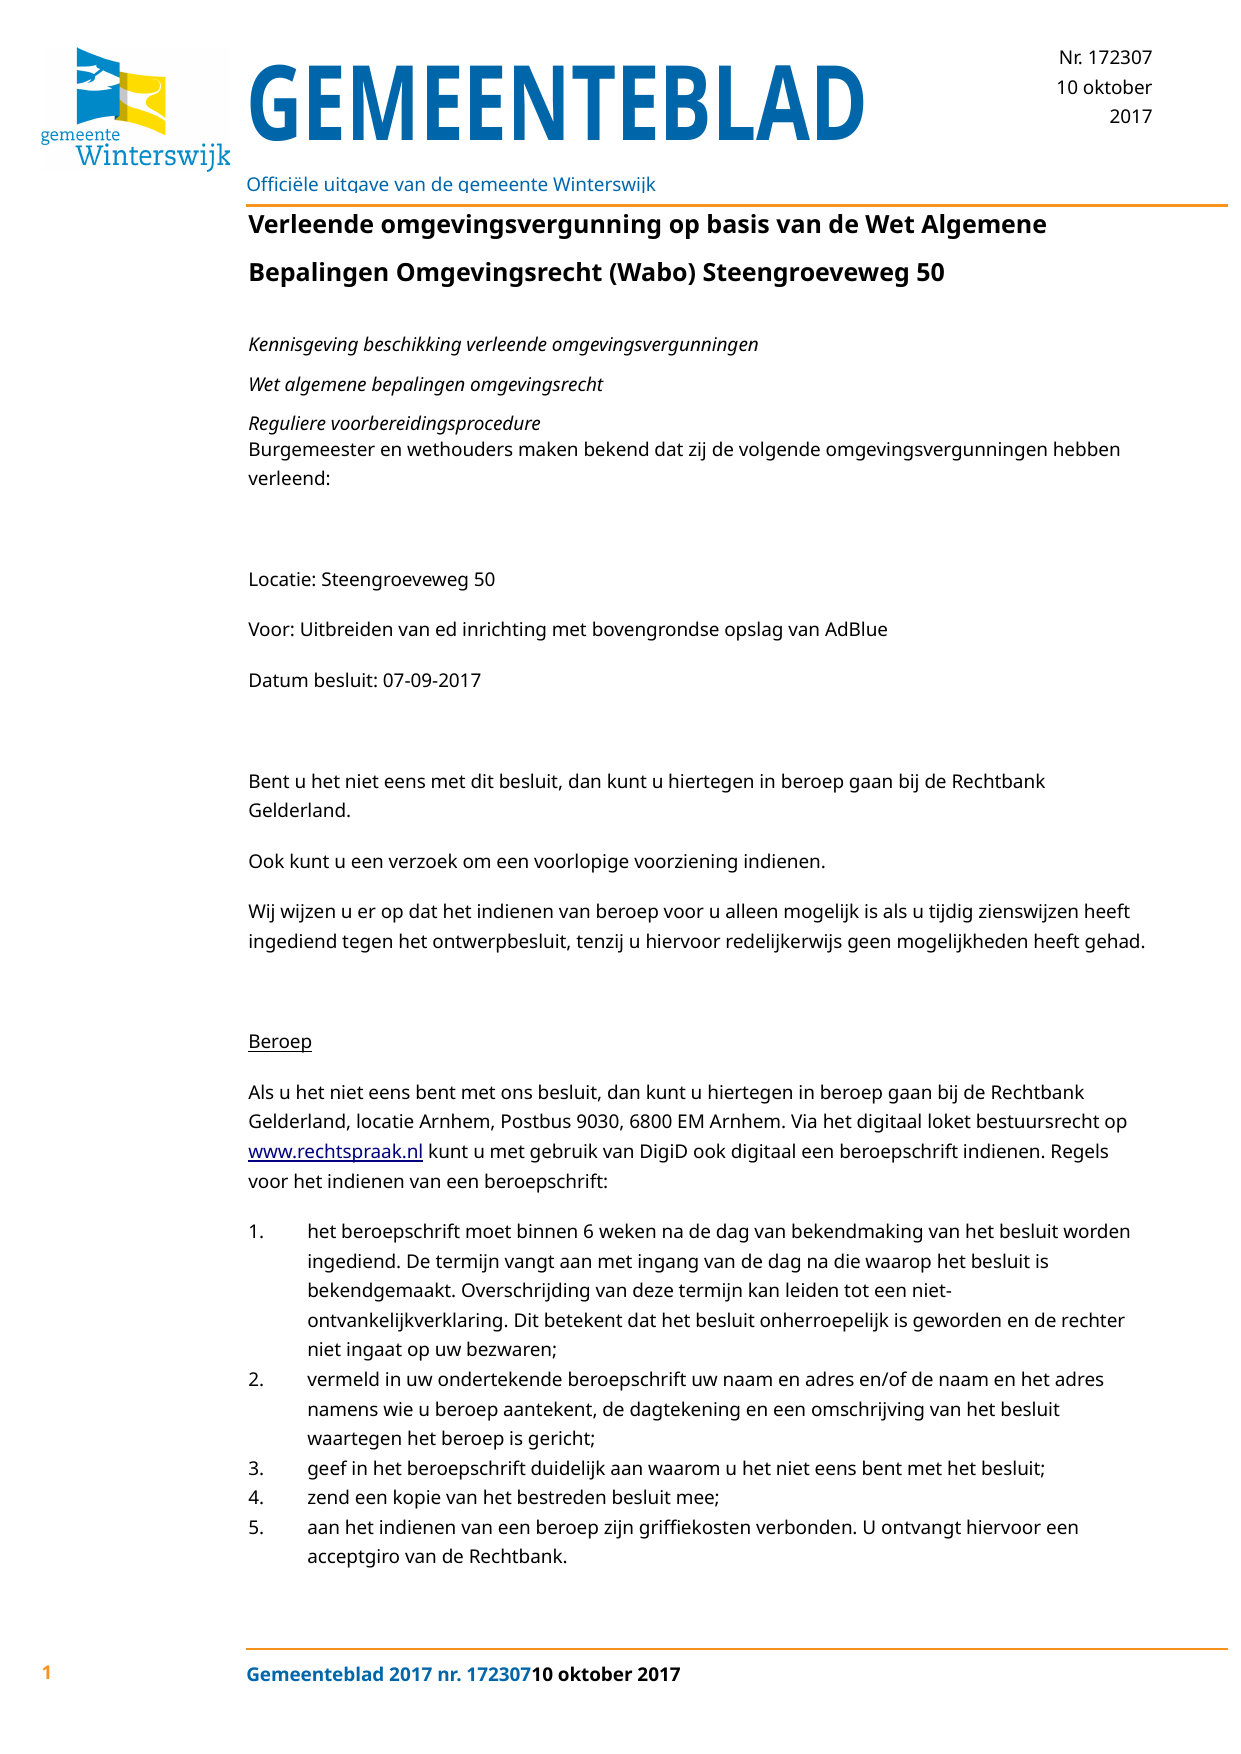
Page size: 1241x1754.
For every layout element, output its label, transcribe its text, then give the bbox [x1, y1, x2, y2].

list het beroepschrift moet binnen 6 weken na de dag van bekendmaking van het besluit worden ingediend. De termijn vangt aan met ingang van de dag na die waarop het besluit is bekendgemaakt. Overschrijding van deze termijn kan leiden tot een niet-ontvankelijkverklaring. Dit betekent dat het besluit onherroepelijk is geworden en de rechter niet ingaat op uw bezwaren; [248, 1218, 1152, 1362]
picture [41, 47, 231, 172]
text Voor: Uitbreiden van ed inrichting met bovengrondse opslag van AdBlue [248, 617, 1152, 642]
list vermeld in uw ondertekende beroepschrift uw naam en adres en/of de naam en het adres namens wie u beroep aantekent, de dagtekening en een omschrijving van het besluit waartegen het beroep is gericht; [248, 1366, 1152, 1451]
picture [225, 153, 231, 162]
text Reguliere voorbereidingsprocedure [248, 410, 1152, 436]
text Locatie: Steengroeveweg 50 [248, 566, 1152, 592]
text Als u het niet eens bent met ons besluit, dan kunt u hiertegen in beroep gaan bij de Rechtbank Gelderland, locatie Arnhem, Postbus 9030, 6800 EM Arnhem. Via het digitaal loket bestuursrecht op www.rechtspraak.nl kunt u met gebruik van DigiD ook digitaal een beroepschrift indienen. Regels voor het indienen van een beroepschrift: [248, 1079, 1152, 1193]
text Datum besluit: 07-09-2017 [248, 667, 1152, 693]
list aan het indienen van een beroep zijn griffiekosten verbonden. U ontvangt hiervoor een acceptgiro van de Rechtbank. [248, 1514, 1152, 1569]
text Beroep [248, 1029, 1152, 1054]
text Verleende omgevingsvergunning op basis van de Wet Algemene Bepalingen Omgevingsrecht (Wabo) Steengroeveweg 50 [248, 207, 1152, 288]
list geef in het beroepschrift duidelijk aan waarom u het niet eens bent met het besluit; [248, 1455, 1152, 1481]
text Bent u het niet eens met dit besluit, dan kunt u hiertegen in beroep gaan bij de Rechtbank Gelderland. [248, 768, 1152, 823]
list zend een kopie van het bestreden besluit mee; [248, 1484, 1152, 1510]
text Ook kunt u een verzoek om een voorlopige voorziening indienen. [248, 848, 1152, 873]
text Wet algemene bepalingen omgevingsrecht [248, 371, 1152, 396]
text Wij wijzen u er op dat het indienen van beroep voor u alleen mogelijk is als u tijdig zienswijzen heeft ingediend tegen het ontwerpbesluit, tenzij u hiervoor redelijkerwijs geen mogelijkheden heeft gehad. [248, 898, 1152, 953]
text Burgemeester en wethouders maken bekend dat zij de volgende omgevingsvergunningen hebben verleend: [248, 436, 1152, 491]
text Kennisgeving beschikking verleende omgevingsvergunningen [248, 331, 1152, 357]
